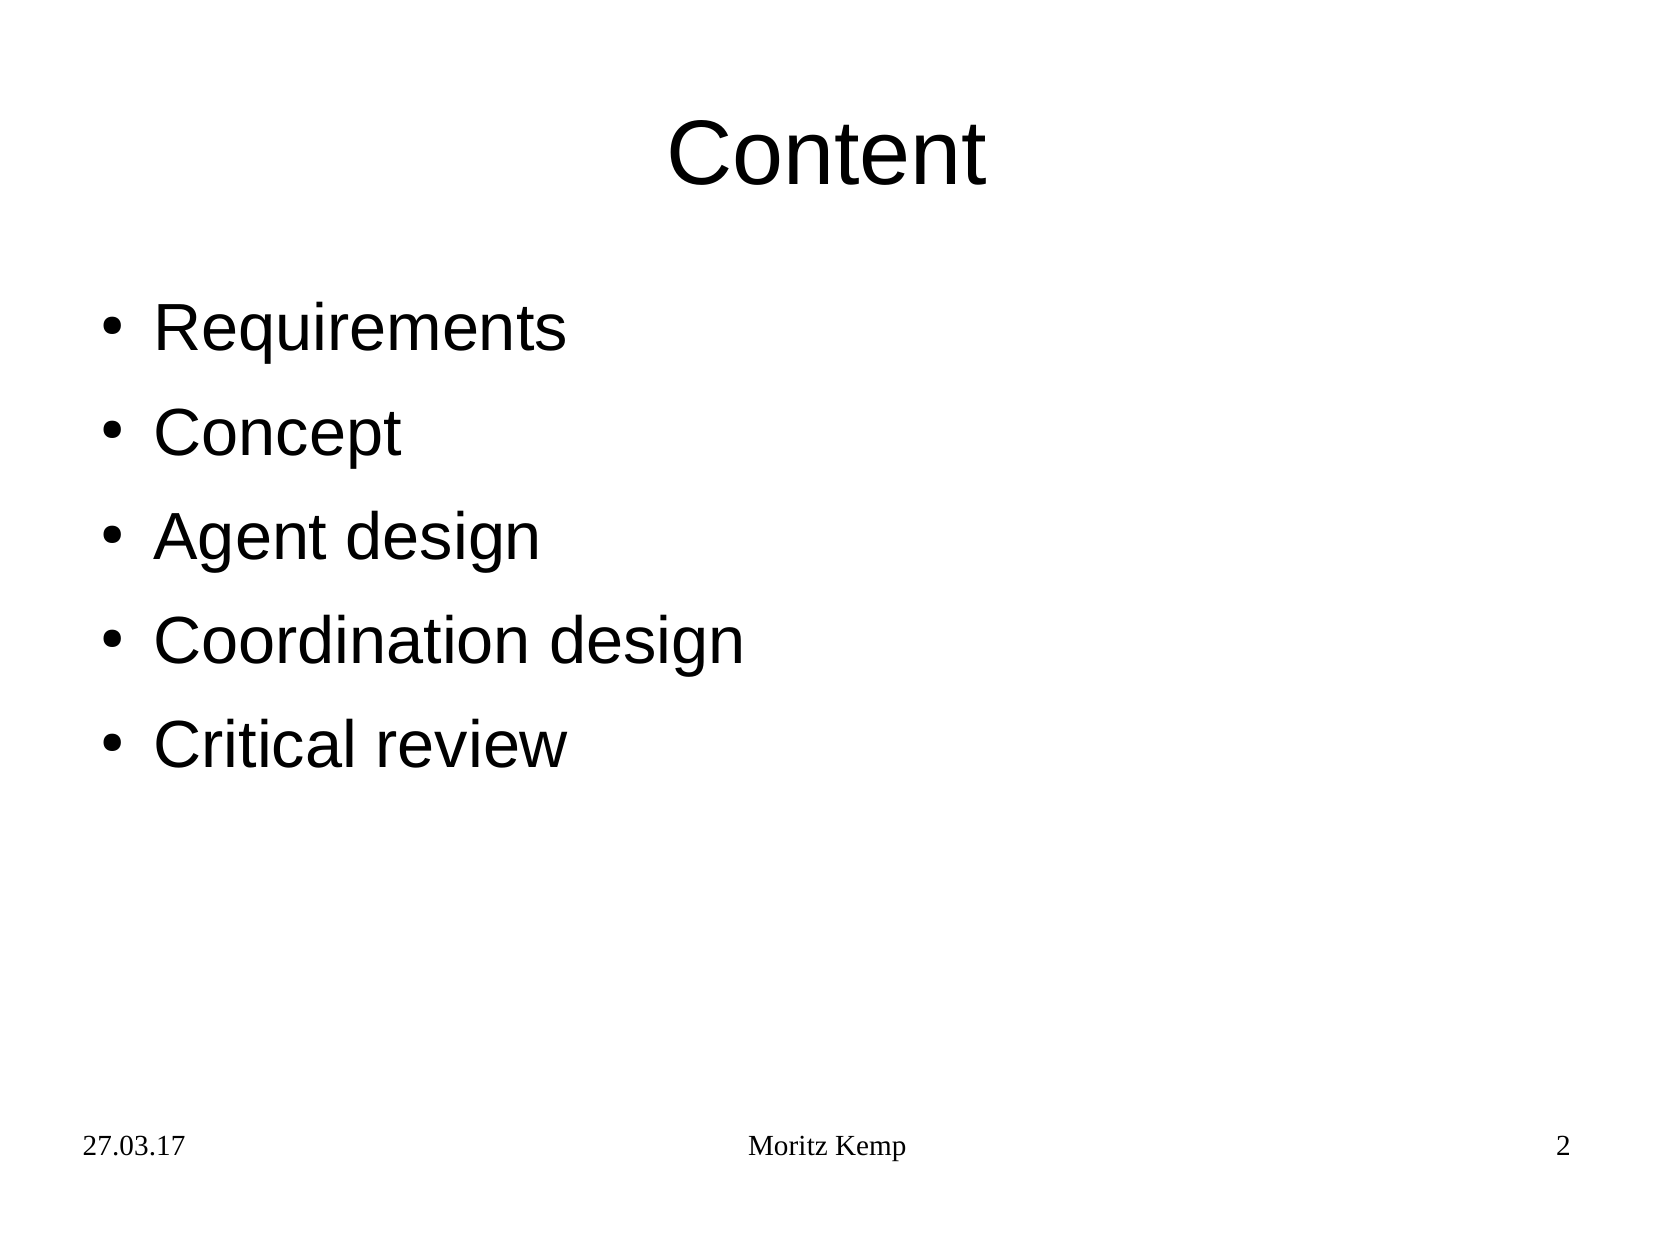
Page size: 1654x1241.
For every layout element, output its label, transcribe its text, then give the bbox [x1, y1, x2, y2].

list Requirements Concept Agent design Coordination design Critical review [82, 290, 1571, 1010]
title Content [82, 49, 1571, 257]
